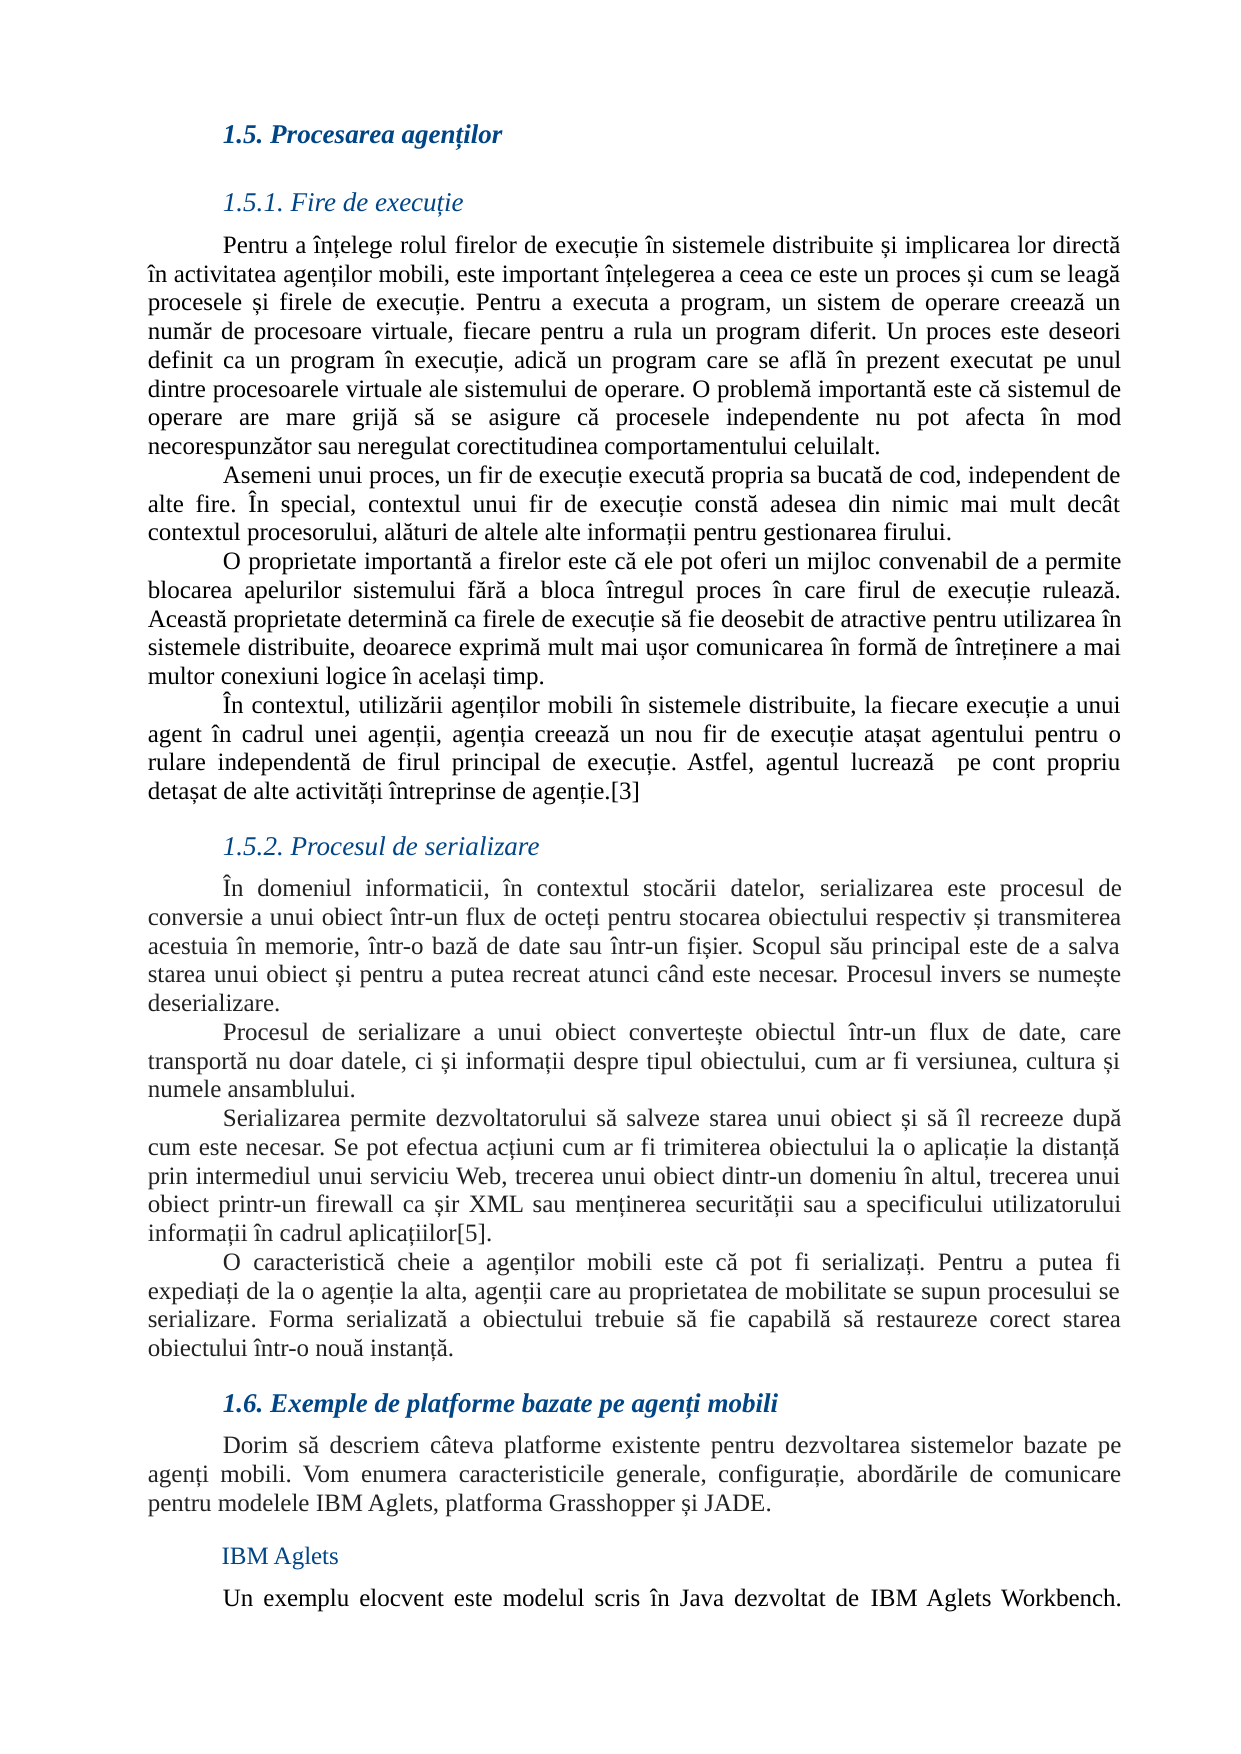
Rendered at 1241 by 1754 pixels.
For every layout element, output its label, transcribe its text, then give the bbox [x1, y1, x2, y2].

text Serializarea permite dezvoltatorului să salveze starea unui obiect și să îl recreeze după cum este necesar. Se pot efectua acțiuni cum ar fi trimiterea obiectului la o aplicație la distanță prin intermediul unui serviciu Web, trecerea unui obiect dintr-un domeniu în altul, trecerea unui obiect printr-un firewall ca șir XML sau menținerea securității sau a specificului utilizatorului informații în cadrul aplicațiilor[5]. [148, 1103, 1122, 1247]
subtitle IBM Aglets [221, 1541, 1122, 1570]
text Dorim să descriem câteva platforme existente pentru dezvoltarea sistemelor bazate pe agenți mobili. Vom enumera caracteristicile generale, configurație, abordările de comunicare pentru modelele IBM Aglets, platforma Grasshopper și JADE. [148, 1430, 1122, 1517]
subtitle Fire de execuție [223, 186, 1122, 218]
text Procesul de serializare a unui obiect convertește obiectul într-un flux de date, care transportă nu doar datele, ci și informații despre tipul obiectului, cum ar fi versiunea, cultura și numele ansamblului. [148, 1017, 1122, 1103]
subtitle Exemple de platforme bazate pe agenți mobili [223, 1387, 1122, 1418]
subtitle Procesul de serializare [223, 830, 1122, 861]
text O proprietate importantă a firelor este că ele pot oferi un mijloc convenabil de a permite blocarea apelurilor sistemului fără a bloca întregul proces în care firul de execuție rulează. Această proprietate determină ca firele de execuție să fie deosebit de atractive pentru utilizarea în sistemele distribuite, deoarece exprimă mult mai ușor comunicarea în formă de întreținere a mai multor conexiuni logice în același timp. [148, 546, 1122, 690]
text O caracteristică cheie a agenților mobili este că pot fi serializați. Pentru a putea fi expediați de la o agenție la alta, agenții care au proprietatea de mobilitate se supun procesului se serializare. Forma serializată a obiectului trebuie să fie capabilă să restaureze corect starea obiectului într-o nouă instanță. [148, 1247, 1122, 1362]
text Asemeni unui proces, un fir de execuție execută propria sa bucată de cod, independent de alte fire. În special, contextul unui fir de execuție constă adesea din nimic mai mult decât contextul procesorului, alături de altele alte informații pentru gestionarea firului. [148, 460, 1122, 546]
text În domeniul informaticii, în contextul stocării datelor, serializarea este procesul de conversie a unui obiect într-un flux de octeți pentru stocarea obiectului respectiv și transmiterea acestuia în memorie, într-o bază de date sau într-un fișier. Scopul său principal este de a salva starea unui obiect și pentru a putea recreat atunci când este necesar. Procesul invers se numește deserializare. [148, 873, 1122, 1017]
text Un exemplu elocvent este modelul scris în Java dezvoltat de IBM Aglets Workbench. [148, 1583, 1122, 1611]
text Pentru a înțelege rolul firelor de execuție în sistemele distribuite și implicarea lor directă în activitatea agenților mobili, este important înțelegerea a ceea ce este un proces și cum se leagă procesele și firele de execuție. Pentru a executa a program, un sistem de operare creează un număr de procesoare virtuale, fiecare pentru a rula un program diferit. Un proces este deseori definit ca un program în execuție, adică un program care se află în prezent executat pe unul dintre procesoarele virtuale ale sistemului de operare. O problemă importantă este că sistemul de operare are mare grijă să se asigure că procesele independente nu pot afecta în mod necorespunzător sau neregulat corectitudinea comportamentului celuilalt. [148, 230, 1122, 460]
subtitle Procesarea agenților [223, 118, 1122, 149]
text În contextul, utilizării agenților mobili în sistemele distribuite, la fiecare execuție a unui agent în cadrul unei agenții, agenția creează un nou fir de execuție atașat agentului pentru o rulare independentă de firul principal de execuție. Astfel, agentul lucrează pe cont propriu detașat de alte activități întreprinse de agenție.[3] [148, 690, 1122, 805]
